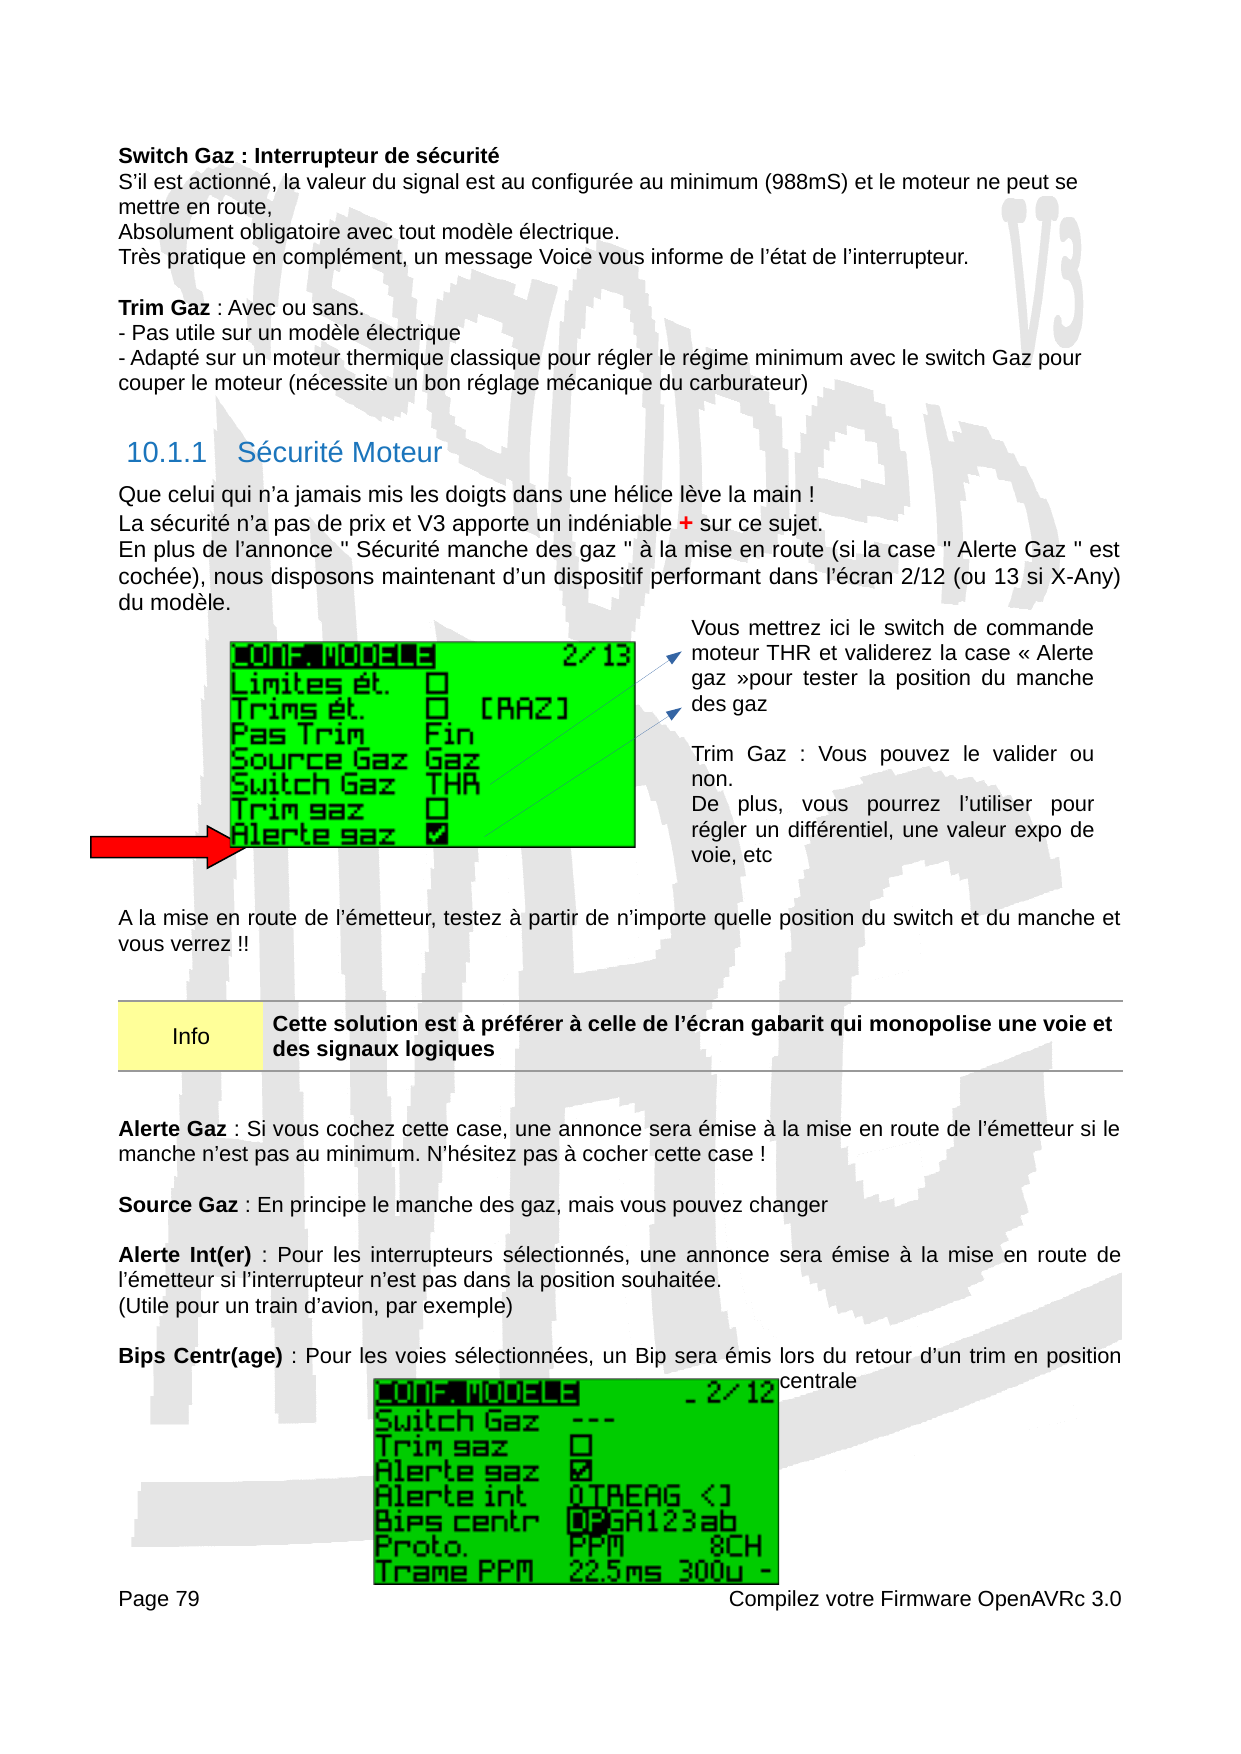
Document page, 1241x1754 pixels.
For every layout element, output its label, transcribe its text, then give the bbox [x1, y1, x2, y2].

text Switch Gaz : Interrupteur de sécurité [118, 143, 1122, 168]
text Bips Centr(age) : Pour les voies sélectionnées, un Bip sera émis lors du retour d’un trim en position centrale [118, 1343, 1122, 1393]
text En plus de l’annonce '' Sécurité manche des gaz '' à la mise en route (si la case '' Alerte Gaz '' est cochée), nous disposons maintenant d’un dispositif performant dans l’écran 2/12 (ou 13 si X-Any) du modèle. [118, 536, 1122, 615]
text A la mise en route de l’émetteur, testez à partir de n’importe quelle position du switch et du manche et vous verrez !! [118, 905, 1122, 956]
text La sécurité n’a pas de prix et V3 apporte un indéniable + sur ce sujet. [118, 508, 1122, 536]
picture [229, 641, 636, 848]
text Que celui qui n’a jamais mis les doigts dans une hélice lève la main ! [118, 481, 1122, 508]
picture [373, 1378, 780, 1585]
text Très pratique en complément, un message Voice vous informe de l’état de l’interrupteur. [118, 244, 1122, 269]
text Trim Gaz : Avec ou sans. [118, 294, 1122, 320]
text De plus, vous pourrez l’utiliser pour régler un différentiel, une valeur expo de voie, etc [691, 791, 1095, 867]
text - Adapté sur un moteur thermique classique pour régler le régime minimum avec le switch Gaz pour couper le moteur (nécessite un bon réglage mécanique du carburateur) [118, 345, 1122, 395]
subtitle Sécurité Moteur [118, 435, 1122, 469]
text Source Gaz : En principe le manche des gaz, mais vous pouvez changer [118, 1192, 1122, 1217]
table_header Cette solution est à préférer à celle de l’écran gabarit qui monopolise une voie et des signaux logiques [264, 1002, 1122, 1070]
text Absolument obligatoire avec tout modèle électrique. [118, 219, 1122, 244]
text Trim Gaz : Vous pouvez le valider ou non. [691, 741, 1095, 791]
text Vous mettrez ici le switch de commande moteur THR et validerez la case « Alerte gaz »pour tester la position du manche des gaz [691, 615, 1095, 716]
text Alerte Gaz : Si vous cochez cette case, une annonce sera émise à la mise en route de l’émetteur si le manche n’est pas au minimum. N’hésitez pas à cocher cette case ! [118, 1116, 1122, 1167]
text - Pas utile sur un modèle électrique [118, 320, 1122, 345]
text Alerte Int(er) : Pour les interrupteurs sélectionnés, une annonce sera émise à la mise en route de l’émetteur si l’interrupteur n’est pas dans la position souhaitée. [118, 1242, 1122, 1293]
text S’il est actionné, la valeur du signal est au configurée au minimum (988mS) et le moteur ne peut se mettre en route, [118, 168, 1122, 219]
text (Utile pour un train d’avion, par exemple) [118, 1293, 1122, 1318]
table_header Info [118, 1002, 263, 1070]
